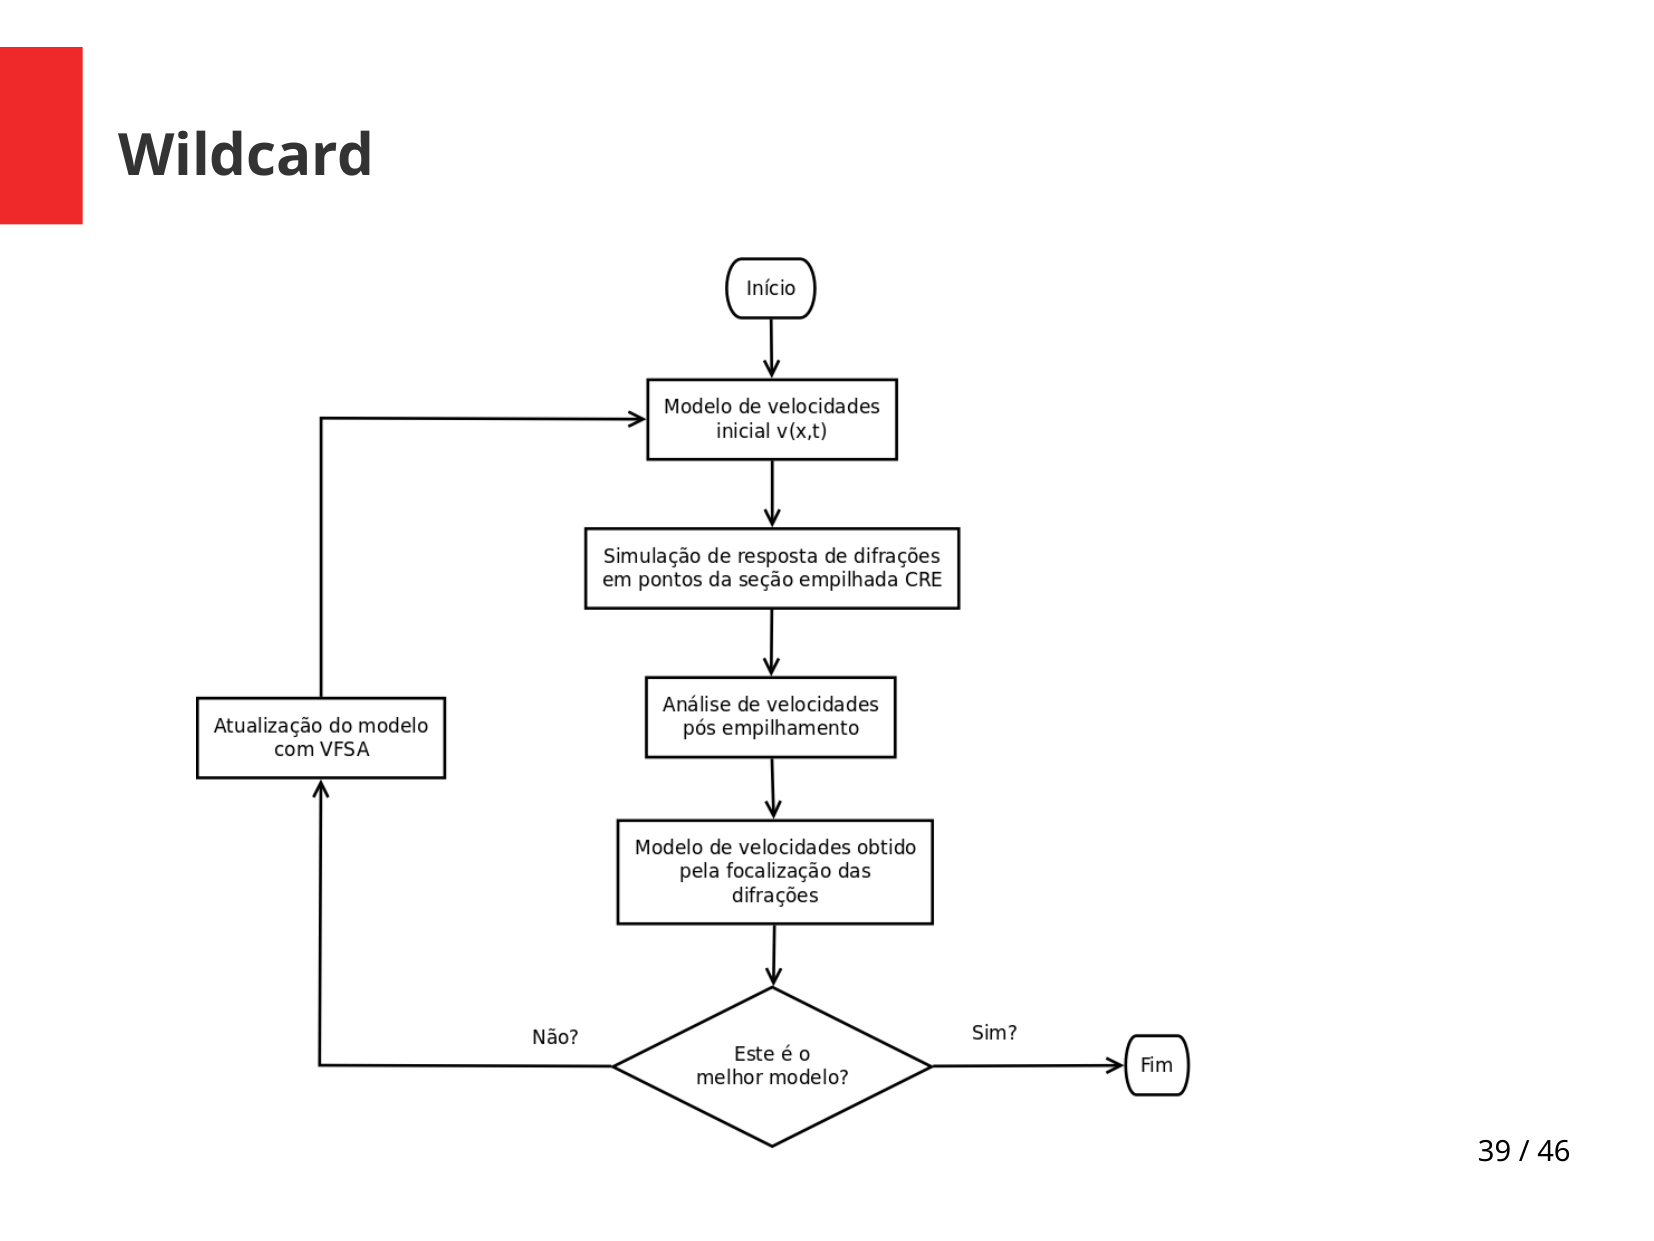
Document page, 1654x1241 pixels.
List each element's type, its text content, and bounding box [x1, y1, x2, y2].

picture [196, 256, 1193, 1149]
title Wildcard [118, 49, 1571, 257]
